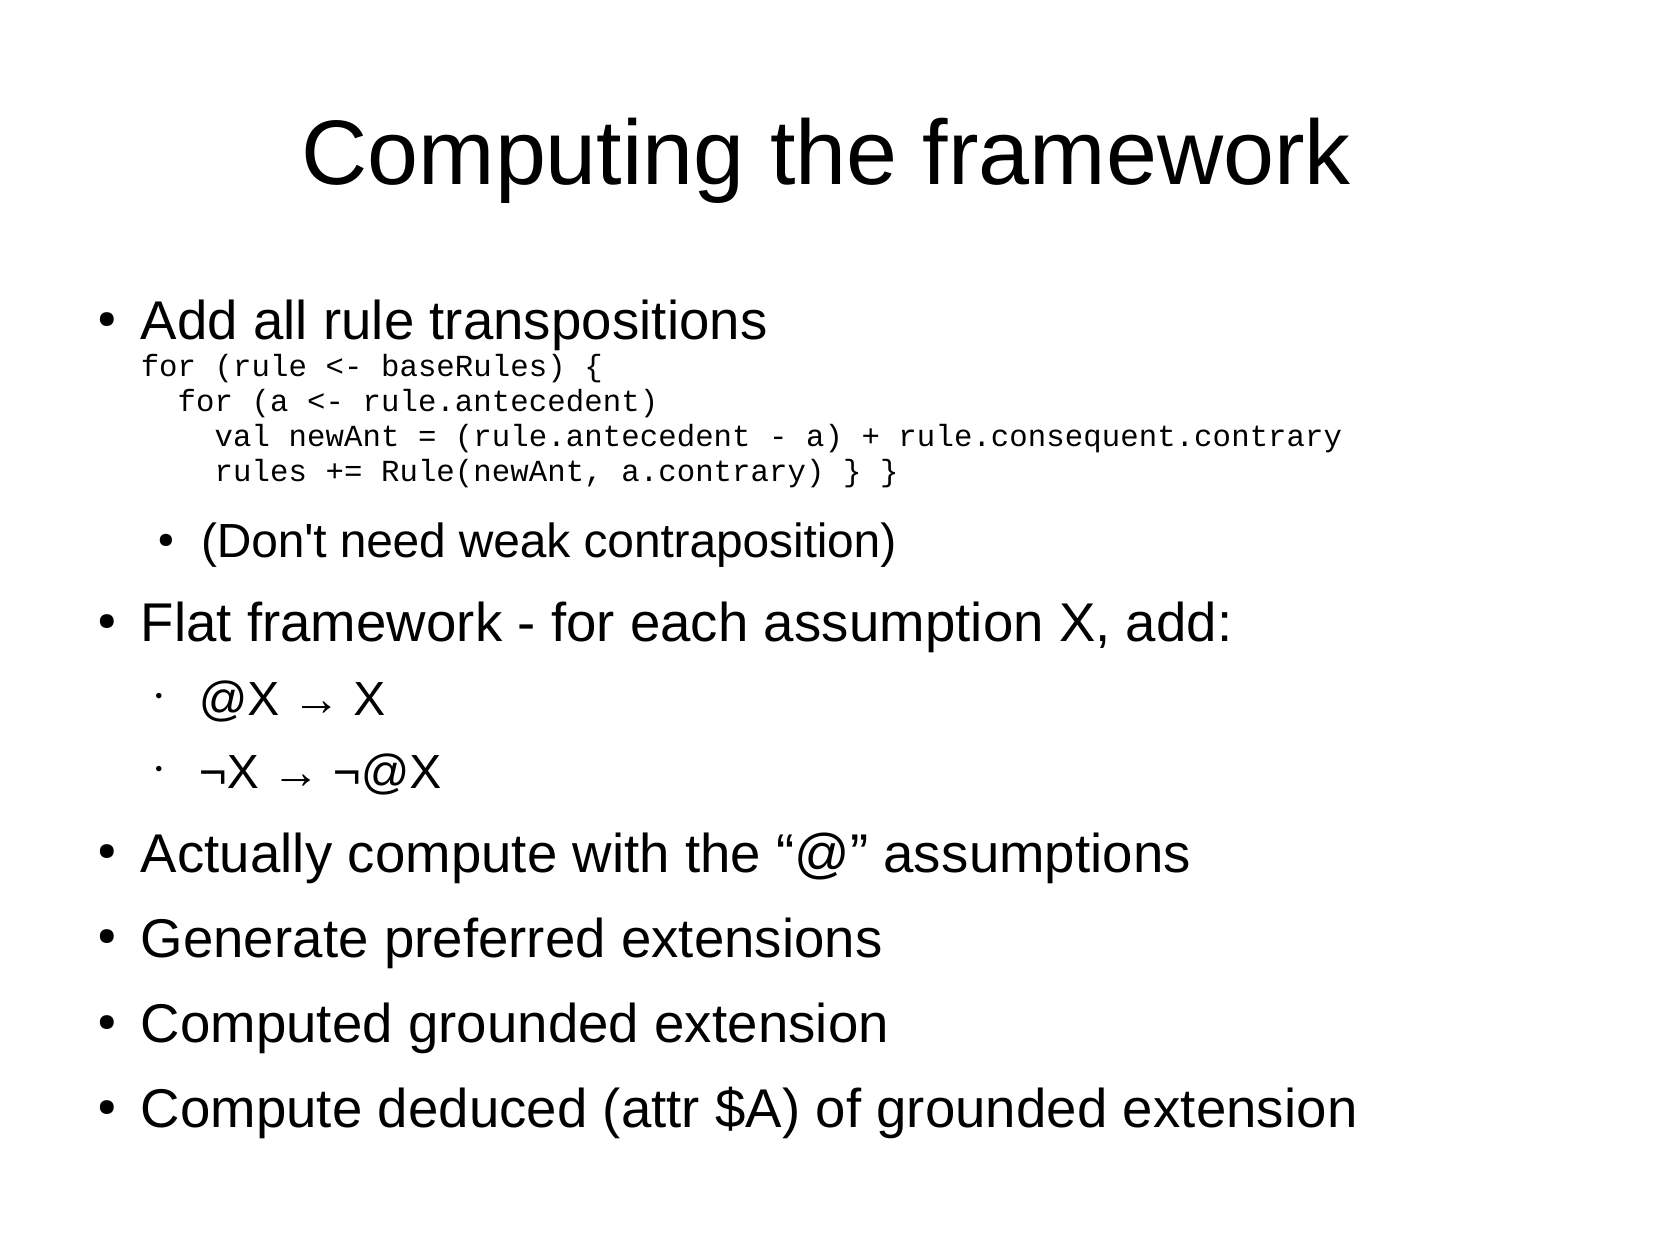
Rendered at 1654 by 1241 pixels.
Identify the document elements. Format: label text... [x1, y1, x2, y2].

title Computing the framework [82, 49, 1571, 257]
list Add all rule transpositions for (rule <- baseRules) { for (a <- rule.antecedent) val newAnt = (rule.antecedent - a) + rule.consequent.contrary rules += Rule(newAnt, a.contrary) } } (Don't need weak contraposition) Flat framework - for each assumption X, add: @X → X ¬X → ¬@X Actually compute with the “@” assumptions Generate preferred extensions Computed grounded extension Compute deduced (attr $A) of grounded extension [82, 290, 1636, 1141]
